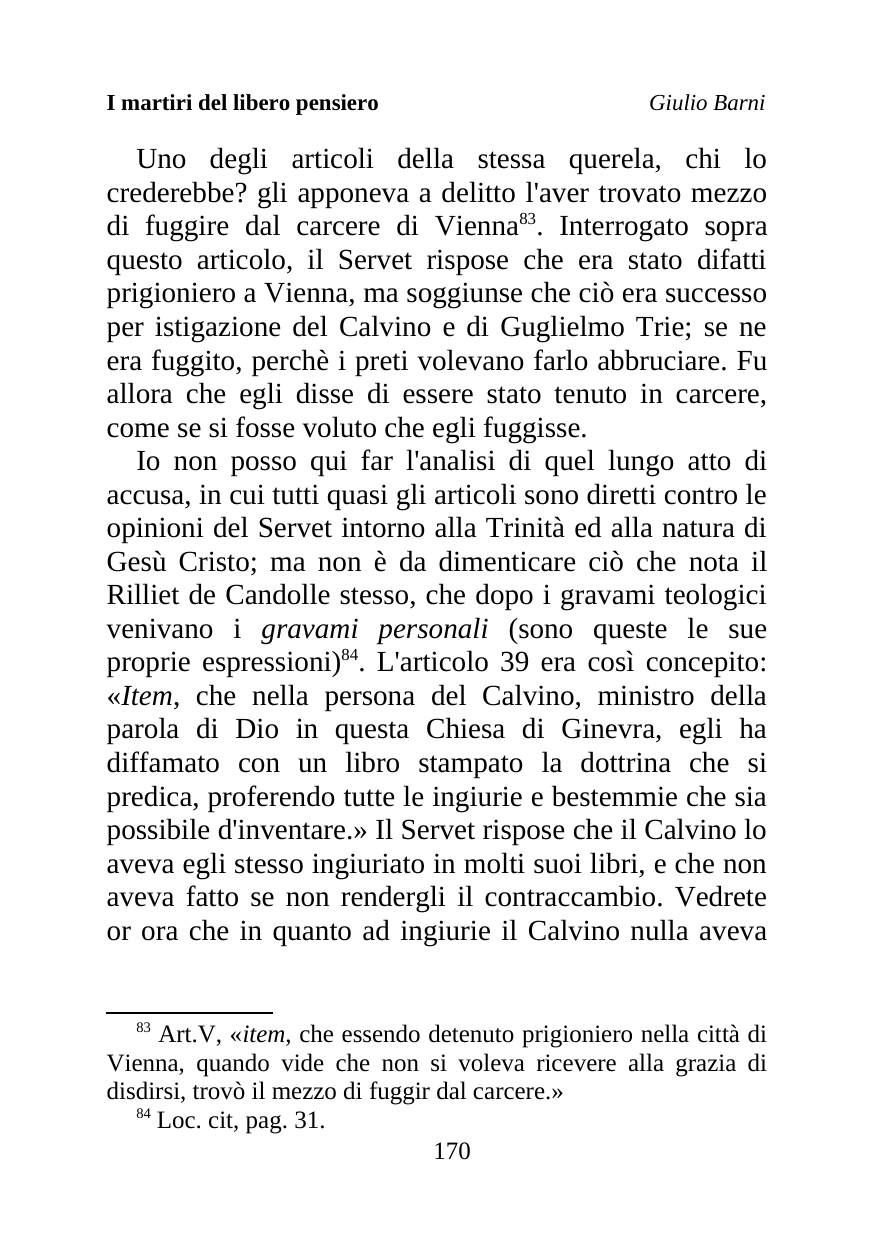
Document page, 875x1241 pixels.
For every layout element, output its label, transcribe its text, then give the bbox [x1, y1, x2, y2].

text Uno degli articoli della stessa querela, chi lo crederebbe? gli apponeva a delitto l'aver trovato mezzo di fuggire dal carcere di Vienna. Interrogato sopra questo articolo, il Servet rispose che era stato difatti prigioniero a Vienna, ma soggiunse che ciò era successo per istigazione del Calvino e di Guglielmo Trie; se ne era fuggito, perchè i preti volevano farlo abbruciare. Fu allora che egli disse di essere stato tenuto in carcere, come se si fosse voluto che egli fuggisse. [106, 141, 768, 443]
text Art.V, «item, che essendo detenuto prigioniero nella città di Vienna, quando vide che non si voleva ricevere alla grazia di disdirsi, trovò il mezzo di fuggir dal carcere.» [106, 1019, 768, 1105]
text Io non posso qui far l'analisi di quel lungo atto di accusa, in cui tutti quasi gli articoli sono diretti contro le opinioni del Servet intorno alla Trinità ed alla natura di Gesù Cristo; ma non è da dimenticare ciò che nota il Rilliet de Candolle stesso, che dopo i gravami teologici venivano i gravami personali (sono queste le sue proprie espressioni). L'articolo 39 era così concepito: «Item, che nella persona del Calvino, ministro della parola di Dio in questa Chiesa di Ginevra, egli ha diffamato con un libro stampato la dottrina che si predica, proferendo tutte le ingiurie e bestemmie che sia possibile d'inventare.» Il Servet rispose che il Calvino lo aveva egli stesso ingiuriato in molti suoi libri, e che non aveva fatto se non rendergli il contraccambio. Vedrete or ora che in quanto ad ingiurie il Calvino nulla aveva [106, 443, 768, 946]
text Loc. cit, pag. 31. [106, 1105, 768, 1134]
